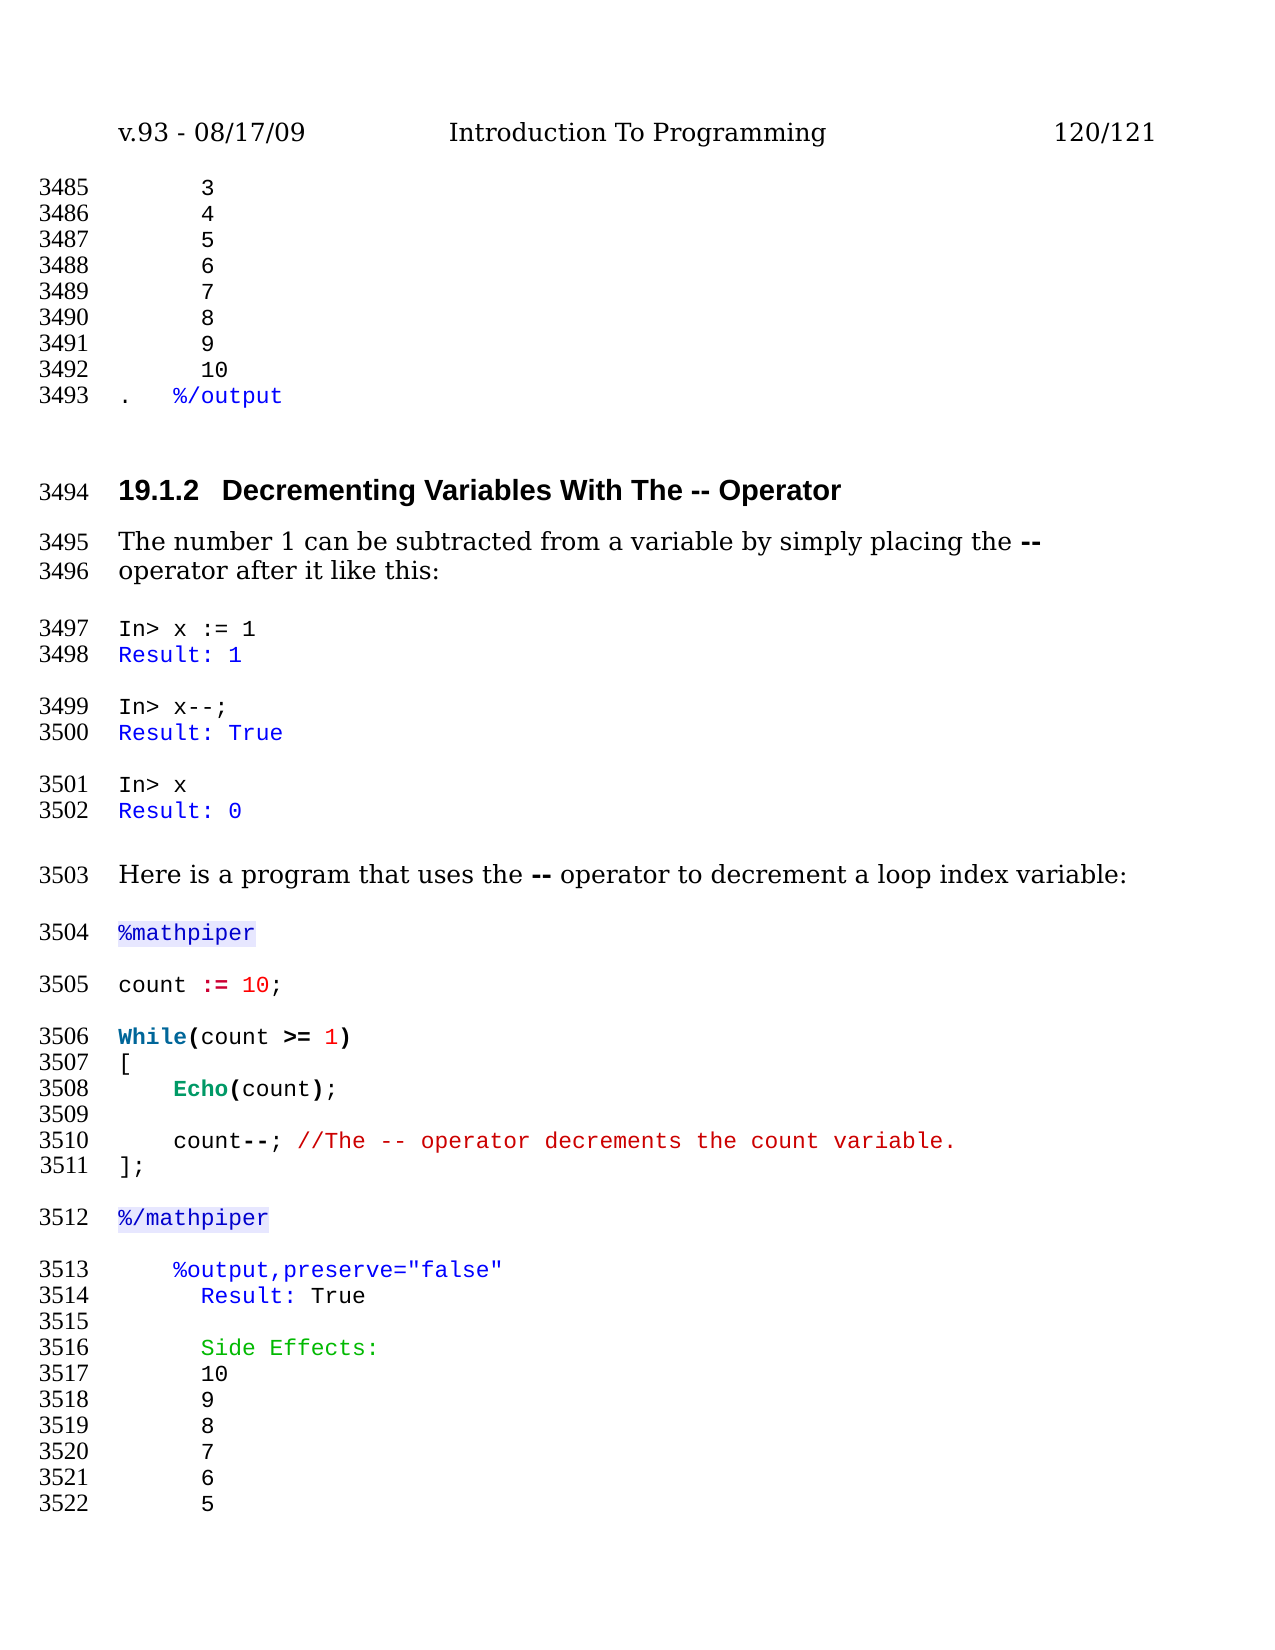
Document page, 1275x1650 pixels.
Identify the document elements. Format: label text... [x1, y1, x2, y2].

text 10 [118, 358, 1157, 384]
text 8 [118, 306, 1157, 332]
text %/mathpiper [118, 1207, 1157, 1233]
text 3 [118, 177, 1157, 203]
text Echo(count); [118, 1077, 1157, 1103]
text Here is a program that uses the -- operator to decrement a loop index variable: [118, 860, 1157, 889]
text count := 10; [118, 973, 1157, 999]
text Side Effects: [118, 1336, 1157, 1362]
text Result: True [118, 1284, 1157, 1311]
text Result: True [118, 721, 1157, 747]
text 4 [118, 203, 1157, 229]
text 6 [118, 1466, 1157, 1492]
text 8 [118, 1414, 1157, 1440]
text 10 [118, 1362, 1157, 1388]
text 7 [118, 1440, 1157, 1466]
text 9 [118, 1388, 1157, 1414]
text 9 [118, 332, 1157, 358]
text [ [118, 1051, 1157, 1077]
text %mathpiper [118, 921, 1157, 947]
text count--; //The -- operator decrements the count variable. [118, 1129, 1157, 1155]
text 7 [118, 281, 1157, 306]
text In> x [118, 773, 1157, 799]
text ]; [118, 1155, 1157, 1181]
text 5 [118, 1492, 1157, 1518]
text 6 [118, 254, 1157, 281]
text While(count >= 1) [118, 1025, 1157, 1051]
text Result: 0 [118, 799, 1157, 825]
text . %/output [118, 384, 1157, 410]
text Result: 1 [118, 644, 1157, 669]
text The number 1 can be subtracted from a variable by simply placing the -- operator after it like this: [118, 527, 1157, 586]
text In> x--; [118, 696, 1157, 721]
text 5 [118, 229, 1157, 254]
text In> x := 1 [118, 618, 1157, 644]
subtitle Decrementing Variables With The -- Operator [118, 473, 1157, 506]
text %output,preserve="false" [118, 1259, 1157, 1284]
